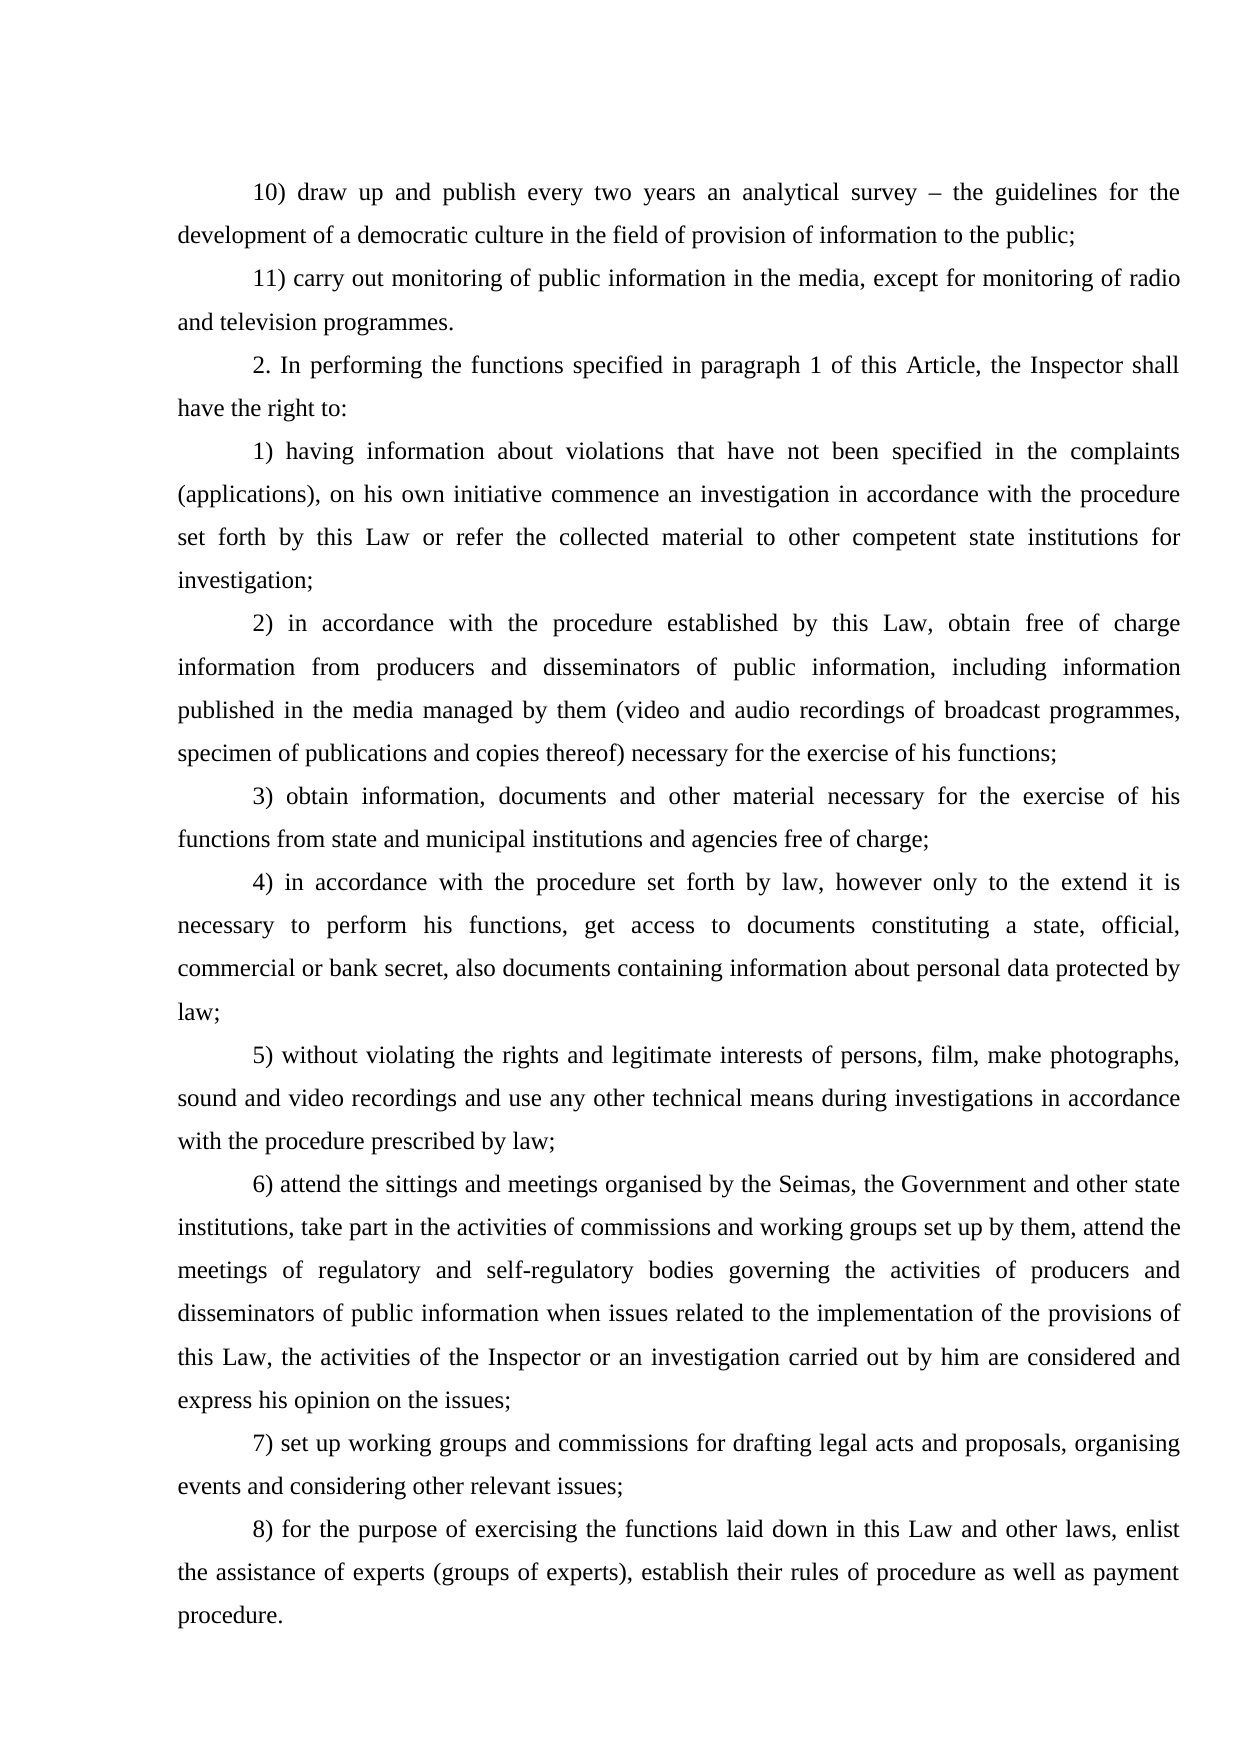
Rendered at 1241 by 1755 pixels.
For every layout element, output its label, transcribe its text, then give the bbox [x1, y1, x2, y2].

text 2. In performing the functions specified in paragraph 1 of this Article, the Inspector shall have the right to: [177, 350, 1181, 422]
text 6) attend the sittings and meetings organised by the Seimas, the Government and other state institutions, take part in the activities of commissions and working groups set up by them, attend the meetings of regulatory and self-regulatory bodies governing the activities of producers and disseminators of public information when issues related to the implementation of the provisions of this Law, the activities of the Inspector or an investigation carried out by him are considered and express his opinion on the issues; [177, 1169, 1181, 1413]
text 5) without violating the rights and legitimate interests of persons, film, make photographs, sound and video recordings and use any other technical means during investigations in accordance with the procedure prescribed by law; [177, 1040, 1181, 1155]
text 1) having information about violations that have not been specified in the complaints (applications), on his own initiative commence an investigation in accordance with the procedure set forth by this Law or refer the collected material to other competent state institutions for investigation; [177, 436, 1181, 594]
text 8) for the purpose of exercising the functions laid down in this Law and other laws, enlist the assistance of experts (groups of experts), establish their rules of procedure as well as payment procedure. [177, 1514, 1181, 1629]
text 7) set up working groups and commissions for drafting legal acts and proposals, organising events and considering other relevant issues; [177, 1428, 1181, 1500]
text 11) carry out monitoring of public information in the media, except for monitoring of radio and television programmes. [177, 263, 1181, 335]
text 10) draw up and publish every two years an analytical survey – the guidelines for the development of a democratic culture in the field of provision of information to the public; [177, 177, 1181, 249]
text 4) in accordance with the procedure set forth by law, however only to the extend it is necessary to perform his functions, get access to documents constituting a state, official, commercial or bank secret, also documents containing information about personal data protected by law; [177, 867, 1181, 1025]
text 3) obtain information, documents and other material necessary for the exercise of his functions from state and municipal institutions and agencies free of charge; [177, 781, 1181, 853]
text 2) in accordance with the procedure established by this Law, obtain free of charge information from producers and disseminators of public information, including information published in the media managed by them (video and audio recordings of broadcast programmes, specimen of publications and copies thereof) necessary for the exercise of his functions; [177, 608, 1181, 767]
